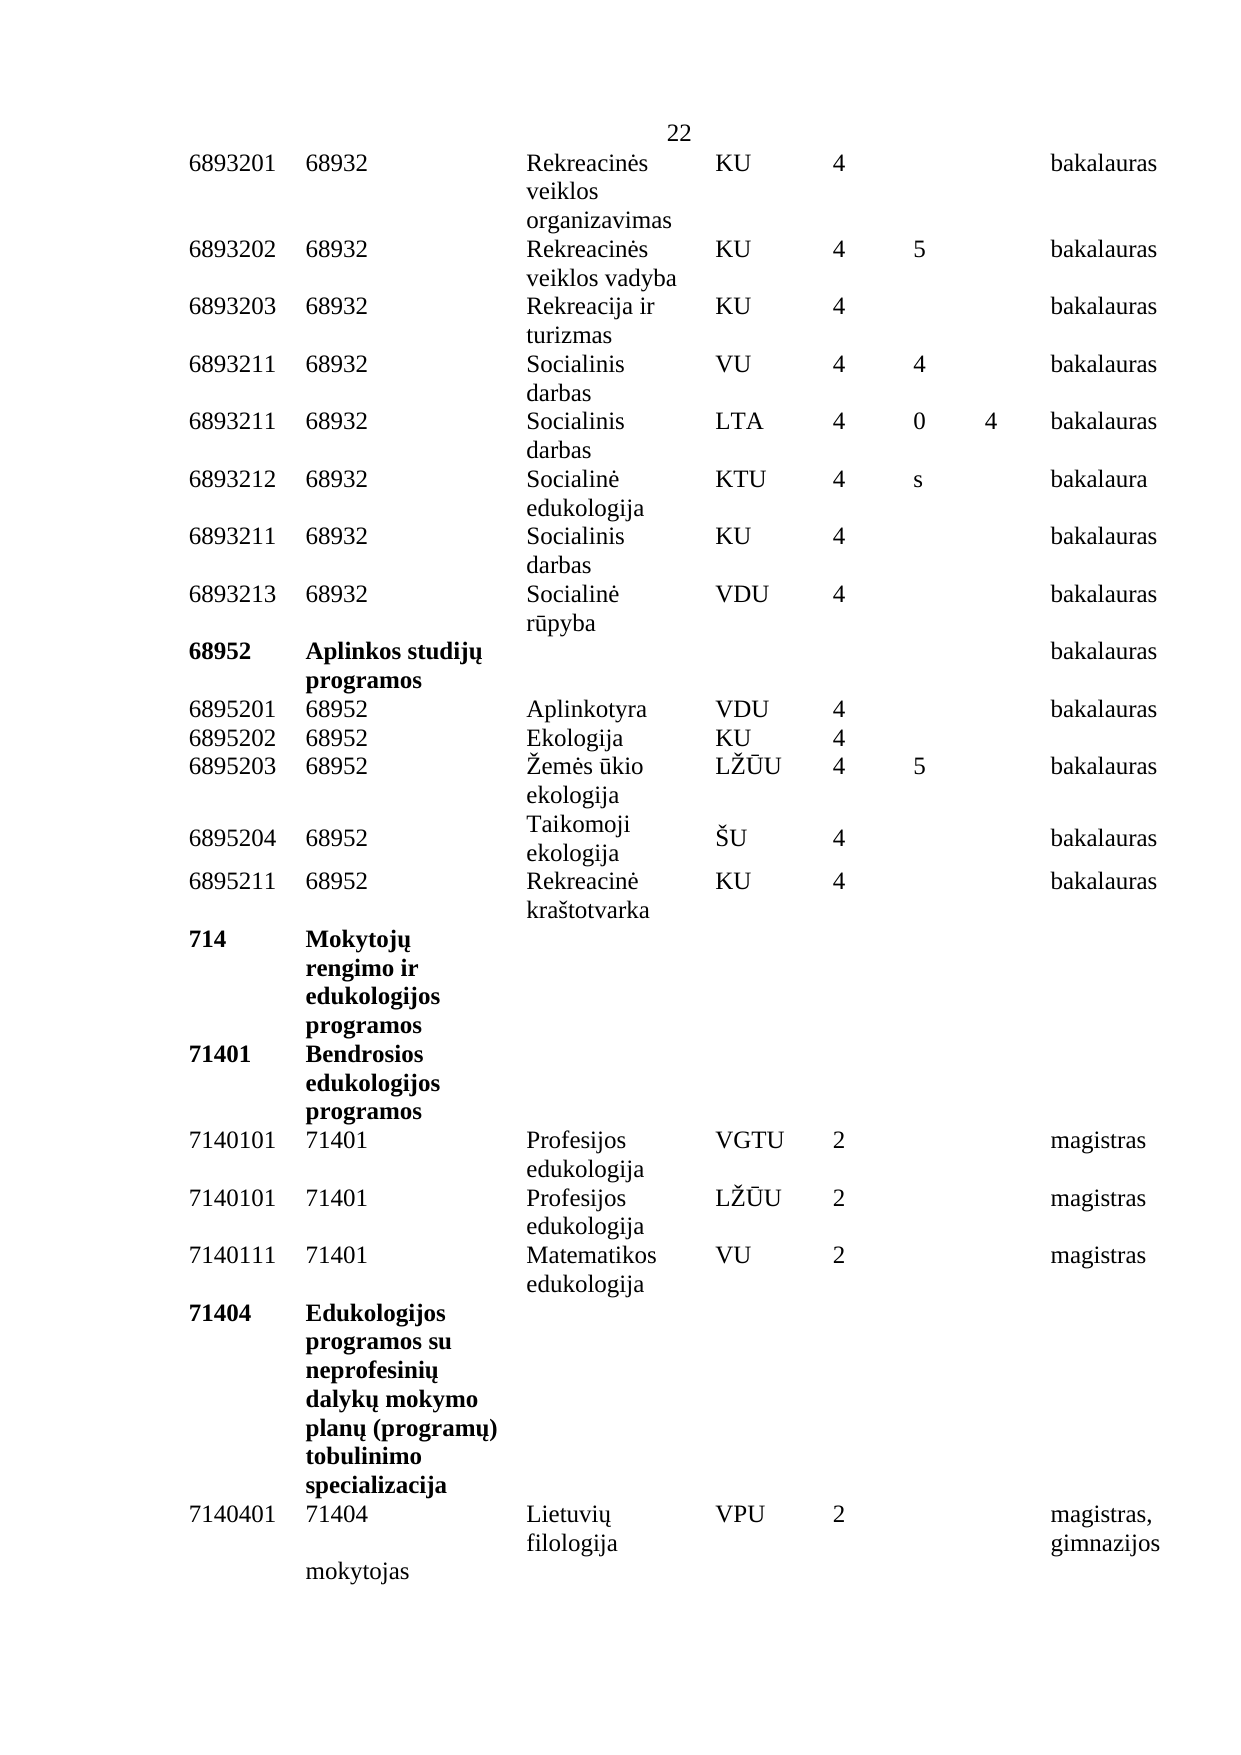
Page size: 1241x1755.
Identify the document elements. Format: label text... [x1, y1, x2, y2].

table_cell bakalauras [1039, 809, 1197, 866]
table_cell [973, 924, 1039, 1039]
table_cell [1039, 924, 1197, 1039]
table_cell 4 [821, 464, 902, 521]
table_cell magistras [1039, 1240, 1197, 1298]
table_cell [1202, 1183, 1207, 1240]
table_cell bakalauras [1039, 751, 1197, 809]
table_cell 6893201 [177, 148, 294, 234]
table_cell [1197, 694, 1202, 723]
table_cell [973, 291, 1039, 349]
table_cell bakalauras [1039, 694, 1197, 723]
table_cell VGTU [704, 1125, 821, 1183]
table_cell [1202, 579, 1207, 636]
table_cell 7140111 [177, 1240, 294, 1298]
table_cell [1197, 924, 1202, 1039]
table_cell [973, 234, 1039, 291]
table_cell 68952 [294, 694, 515, 723]
table_cell [1202, 521, 1207, 579]
table_cell 68932 [294, 521, 515, 579]
table_cell 4 [821, 148, 902, 234]
table_cell 68932 [294, 234, 515, 291]
table_cell [902, 291, 973, 349]
table_cell 7140101 [177, 1183, 294, 1240]
table_cell magistras [1039, 1183, 1197, 1240]
table_cell [704, 636, 821, 694]
table_cell 68932 [294, 464, 515, 521]
table_cell 6895202 [177, 723, 294, 751]
table_cell [177, 1556, 294, 1585]
table_cell Edukologijos programos su neprofesinių dalykų mokymo planų (programų) tobulinimo specializacija [294, 1298, 515, 1499]
table_cell VU [704, 349, 821, 406]
table_cell 4 [821, 809, 902, 866]
table_cell [1202, 751, 1207, 809]
table_cell [515, 924, 704, 1039]
table_cell 4 [902, 349, 973, 406]
table_cell [973, 349, 1039, 406]
table_cell bakalauras [1039, 521, 1197, 579]
table_cell [1197, 1556, 1202, 1585]
table_cell KU [704, 148, 821, 234]
table_cell [1197, 1499, 1202, 1556]
table_cell 6893203 [177, 291, 294, 349]
table_cell Aplinkotyra [515, 694, 704, 723]
table_cell LTA [704, 406, 821, 464]
table_cell [902, 1240, 973, 1298]
table_cell [515, 1039, 704, 1125]
table_cell [902, 809, 973, 866]
table_cell [1039, 1298, 1197, 1499]
table_cell [973, 809, 1039, 866]
table_cell 71401 [294, 1240, 515, 1298]
table_cell 4 [973, 406, 1039, 464]
table_cell [1202, 148, 1207, 234]
table_cell bakalauras [1039, 579, 1197, 636]
table_cell [1202, 464, 1207, 521]
table_cell 6895203 [177, 751, 294, 809]
table_cell 7140401 [177, 1499, 294, 1556]
table_cell [1197, 636, 1202, 694]
table_cell [821, 636, 902, 694]
table_cell Socialinis darbas [515, 521, 704, 579]
table_cell 71404 [294, 1499, 515, 1556]
table_cell VDU [704, 694, 821, 723]
table_cell 4 [821, 234, 902, 291]
table_cell VDU [704, 579, 821, 636]
table_cell 6895211 [177, 866, 294, 924]
table_cell [515, 1298, 704, 1499]
table_cell 4 [821, 723, 902, 751]
table_cell [973, 1039, 1039, 1125]
table_cell 4 [821, 579, 902, 636]
table_cell KTU [704, 464, 821, 521]
table_cell magistras, gimnazijos [1039, 1499, 1197, 1556]
table_cell magistras [1039, 1125, 1197, 1183]
table_cell Socialinė rūpyba [515, 579, 704, 636]
table_cell [973, 1298, 1039, 1499]
table_cell bakalauras [1039, 406, 1197, 464]
table_cell [704, 924, 821, 1039]
table_cell LŽŪU [704, 1183, 821, 1240]
table_cell [973, 464, 1039, 521]
table_cell [973, 723, 1039, 751]
table_cell 68952 [177, 636, 294, 694]
table_cell [902, 924, 973, 1039]
table_cell [902, 1499, 973, 1556]
table_cell Taikomoji ekologija [515, 809, 704, 866]
table_cell [1197, 723, 1202, 751]
table_cell 6893211 [177, 349, 294, 406]
table_cell 4 [821, 866, 902, 924]
table_cell [973, 521, 1039, 579]
table_cell [704, 1039, 821, 1125]
table_cell [973, 866, 1039, 924]
table_cell VPU [704, 1499, 821, 1556]
table_cell [1202, 291, 1207, 349]
table_cell [973, 1499, 1039, 1556]
table_cell [1202, 809, 1207, 866]
table_cell Socialinė edukologija [515, 464, 704, 521]
table_cell [1197, 579, 1202, 636]
table_cell [1197, 1125, 1202, 1183]
table_cell 2 [821, 1183, 902, 1240]
table_cell bakalauras [1039, 349, 1197, 406]
table_cell 71401 [177, 1039, 294, 1125]
table_cell KU [704, 234, 821, 291]
table_cell 68932 [294, 349, 515, 406]
table_cell KU [704, 723, 821, 751]
table_cell [902, 1298, 973, 1499]
table_cell [821, 1039, 902, 1125]
table_cell [1197, 751, 1202, 809]
table_cell [1197, 1298, 1202, 1499]
table_cell 5 [902, 234, 973, 291]
table_cell 68952 [294, 809, 515, 866]
table_cell [1039, 723, 1197, 751]
table_cell bakalauras [1039, 291, 1197, 349]
table_cell [515, 1556, 704, 1585]
table_cell [973, 751, 1039, 809]
table_cell [1197, 464, 1202, 521]
table_cell 6893211 [177, 406, 294, 464]
table_cell [1202, 1499, 1207, 1556]
table_cell [1039, 1556, 1197, 1585]
table_cell [902, 1125, 973, 1183]
table_cell [1202, 349, 1207, 406]
table_cell 6893202 [177, 234, 294, 291]
table_cell [1202, 1556, 1207, 1585]
table_cell Profesijos edukologija [515, 1183, 704, 1240]
table_cell [973, 1556, 1039, 1585]
table_cell LŽŪU [704, 751, 821, 809]
table_cell VU [704, 1240, 821, 1298]
table_cell 4 [821, 349, 902, 406]
table_cell [1202, 924, 1207, 1039]
table_cell ŠU [704, 809, 821, 866]
table_cell [1202, 636, 1207, 694]
table_cell Žemės ūkio ekologija [515, 751, 704, 809]
table_cell [1197, 291, 1202, 349]
table_cell KU [704, 521, 821, 579]
table_cell 0 [902, 406, 973, 464]
table_cell [973, 1183, 1039, 1240]
table_cell mokytojas [294, 1556, 515, 1585]
table_cell [1202, 694, 1207, 723]
table_cell [902, 866, 973, 924]
table_cell 71401 [294, 1125, 515, 1183]
table_cell [902, 636, 973, 694]
table_cell [1202, 406, 1207, 464]
table_cell [902, 723, 973, 751]
table_cell Lietuvių filologija [515, 1499, 704, 1556]
table_cell 68932 [294, 148, 515, 234]
table_cell [1197, 809, 1202, 866]
table_cell [821, 1556, 902, 1585]
table_cell Rekreacinė kraštotvarka [515, 866, 704, 924]
table_cell 714 [177, 924, 294, 1039]
table_cell [1202, 1298, 1207, 1499]
table_cell 68932 [294, 579, 515, 636]
table_cell [1197, 866, 1202, 924]
table_cell Mokytojų rengimo ir edukologijos programos [294, 924, 515, 1039]
table_cell 6893213 [177, 579, 294, 636]
table_cell [902, 1039, 973, 1125]
table_cell Profesijos edukologija [515, 1125, 704, 1183]
table_cell bakalauras [1039, 234, 1197, 291]
table_cell [1197, 521, 1202, 579]
table_cell KU [704, 291, 821, 349]
table_cell 68952 [294, 751, 515, 809]
table_cell Bendrosios edukologijos programos [294, 1039, 515, 1125]
table_cell [1202, 1125, 1207, 1183]
table_cell 68932 [294, 291, 515, 349]
table_cell [1202, 723, 1207, 751]
table_cell [704, 1556, 821, 1585]
table_cell Matematikos edukologija [515, 1240, 704, 1298]
table_cell [821, 924, 902, 1039]
table_cell [1197, 1183, 1202, 1240]
table_cell Rekreacinės veiklos vadyba [515, 234, 704, 291]
table_cell Ekologija [515, 723, 704, 751]
table_cell [1197, 406, 1202, 464]
table_cell [1202, 1039, 1207, 1125]
table_cell [1202, 234, 1207, 291]
table_cell [973, 1240, 1039, 1298]
table_cell 71404 [177, 1298, 294, 1499]
table_cell 4 [821, 751, 902, 809]
table_cell [973, 694, 1039, 723]
table_cell [902, 521, 973, 579]
table_cell KU [704, 866, 821, 924]
table_cell 71401 [294, 1183, 515, 1240]
table_cell 68932 [294, 406, 515, 464]
table_cell [1039, 1039, 1197, 1125]
table_cell [1202, 1240, 1207, 1298]
table_cell [902, 148, 973, 234]
table_cell 68952 [294, 723, 515, 751]
table_cell [973, 579, 1039, 636]
table_cell [704, 1298, 821, 1499]
table_cell Rekreacinės veiklos organizavimas [515, 148, 704, 234]
table_cell Rekreacija ir turizmas [515, 291, 704, 349]
table_cell Aplinkos studijų programos [294, 636, 515, 694]
table_cell Socialinis darbas [515, 349, 704, 406]
table_cell [902, 694, 973, 723]
table_cell 7140101 [177, 1125, 294, 1183]
table_cell Socialinis darbas [515, 406, 704, 464]
table_cell [973, 1125, 1039, 1183]
table_cell [902, 1556, 973, 1585]
table_cell [1197, 1240, 1202, 1298]
table_cell 2 [821, 1499, 902, 1556]
table_cell [973, 148, 1039, 234]
table_cell [1197, 234, 1202, 291]
table_cell [902, 1183, 973, 1240]
table_cell bakalauras [1039, 636, 1197, 694]
table_cell bakalaura [1039, 464, 1197, 521]
table_cell [1197, 148, 1202, 234]
table_cell [1197, 349, 1202, 406]
table_cell 2 [821, 1125, 902, 1183]
table_cell 4 [821, 406, 902, 464]
table_cell 5 [902, 751, 973, 809]
table_cell 6893212 [177, 464, 294, 521]
table_cell bakalauras [1039, 866, 1197, 924]
table_cell 68952 [294, 866, 515, 924]
table_cell [1202, 866, 1207, 924]
table_cell [902, 579, 973, 636]
table_cell 2 [821, 1240, 902, 1298]
table_cell [515, 636, 704, 694]
table_cell [1197, 1039, 1202, 1125]
table_cell 4 [821, 521, 902, 579]
table_cell 6893211 [177, 521, 294, 579]
table_cell [973, 636, 1039, 694]
table_cell 6895204 [177, 809, 294, 866]
table_cell 6895201 [177, 694, 294, 723]
table_cell [821, 1298, 902, 1499]
table_cell bakalauras [1039, 148, 1197, 234]
table_cell 4 [821, 291, 902, 349]
table_cell s [902, 464, 973, 521]
table_cell 4 [821, 694, 902, 723]
